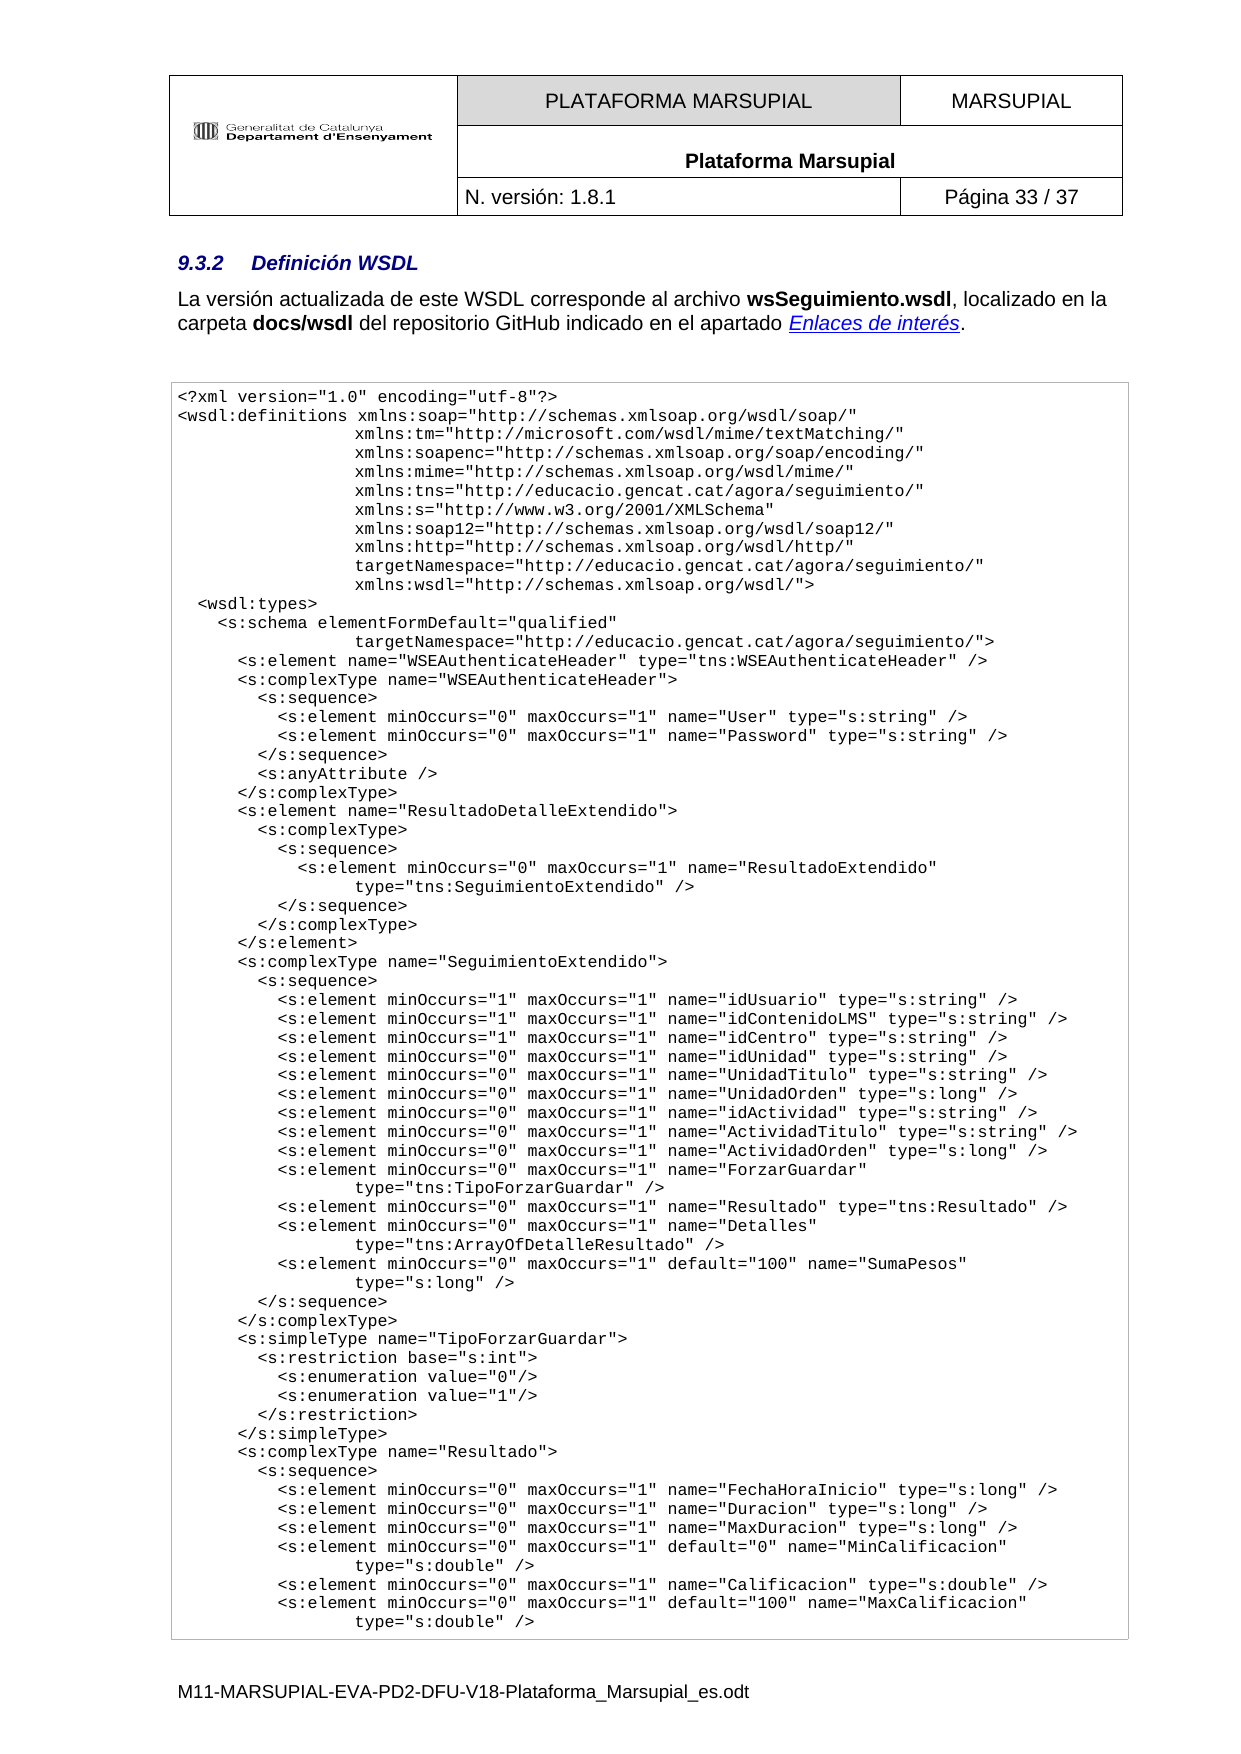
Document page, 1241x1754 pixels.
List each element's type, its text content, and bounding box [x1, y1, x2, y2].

text </s:complexType> [177, 1312, 1122, 1331]
text <s:enumeration value="1"/> [177, 1387, 1122, 1406]
text <s:element minOccurs="1" maxOccurs="1" name="idUsuario" type="s:string" /> [177, 992, 1122, 1010]
text <wsdl:types> [177, 596, 1122, 614]
text <s:sequence> [177, 841, 1122, 859]
text </s:element> [177, 935, 1122, 954]
text <s:sequence> [177, 1463, 1122, 1482]
text <s:element minOccurs="0" maxOccurs="1" name="MaxDuracion" type="s:long" /> [177, 1519, 1122, 1538]
text <s:element minOccurs="0" maxOccurs="1" name="ResultadoExtendido" type="tns:SeguimientoExtendido" /> [177, 859, 1122, 897]
text <s:anyAttribute /> [177, 765, 1122, 784]
text <s:element minOccurs="0" maxOccurs="1" name="UnidadOrden" type="s:long" /> [177, 1086, 1122, 1105]
text <s:element minOccurs="0" maxOccurs="1" default="100" name="SumaPesos" type="s:long" /> [177, 1256, 1122, 1293]
text <s:enumeration value="0"/> [177, 1369, 1122, 1387]
text </s:complexType> [177, 916, 1122, 935]
text <s:element minOccurs="0" maxOccurs="1" name="Detalles" type="tns:ArrayOfDetalleResultado" /> [177, 1218, 1122, 1256]
text <s:element minOccurs="0" maxOccurs="1" name="User" type="s:string" /> [177, 709, 1122, 728]
text <s:element minOccurs="0" maxOccurs="1" name="UnidadTitulo" type="s:string" /> [177, 1067, 1122, 1086]
text <s:sequence> [177, 973, 1122, 992]
text La versión actualizada de este WSDL corresponde al archivo wsSeguimiento.wsdl, localizado en la carpeta docs/wsdl del repositorio GitHub indicado en el apartado Enlaces de interés. [177, 287, 1122, 335]
text <s:element minOccurs="0" maxOccurs="1" name="idActividad" type="s:string" /> [177, 1105, 1122, 1123]
text <s:element minOccurs="0" maxOccurs="1" default="100" name="MaxCalificacion" type="s:double" /> [172, 1589, 1128, 1639]
text <s:complexType> [177, 822, 1122, 841]
text <s:element minOccurs="0" maxOccurs="1" name="Password" type="s:string" /> [177, 728, 1122, 746]
text <?xml version="1.0" encoding="utf-8"?> [172, 383, 1128, 407]
text </s:complexType> [177, 784, 1122, 803]
text <s:complexType name="Resultado"> [177, 1444, 1122, 1463]
text <s:element minOccurs="0" maxOccurs="1" name="ActividadTitulo" type="s:string" /> [177, 1123, 1122, 1142]
text <s:element minOccurs="1" maxOccurs="1" name="idContenidoLMS" type="s:string" /> [177, 1010, 1122, 1029]
text <s:sequence> [177, 690, 1122, 709]
text <s:restriction base="s:int"> [177, 1350, 1122, 1369]
text <s:element minOccurs="0" maxOccurs="1" name="FechaHoraInicio" type="s:long" /> [177, 1482, 1122, 1501]
text <s:element name="WSEAuthenticateHeader" type="tns:WSEAuthenticateHeader" /> [177, 652, 1122, 671]
subtitle Definición WSDL [177, 251, 1122, 275]
text <s:element minOccurs="0" maxOccurs="1" name="ActividadOrden" type="s:long" /> [177, 1142, 1122, 1161]
text <s:complexType name="WSEAuthenticateHeader"> [177, 671, 1122, 690]
text <s:element minOccurs="0" maxOccurs="1" default="0" name="MinCalificacion" type="s:double" /> [177, 1538, 1122, 1576]
text <s:element minOccurs="0" maxOccurs="1" name="idUnidad" type="s:string" /> [177, 1048, 1122, 1067]
text </s:sequence> [177, 1293, 1122, 1312]
text <s:schema elementFormDefault="qualified" targetNamespace="http://educacio.gencat.cat/agora/seguimiento/"> [177, 614, 1122, 652]
text <s:element minOccurs="0" maxOccurs="1" name="Duracion" type="s:long" /> [177, 1501, 1122, 1519]
text <s:element minOccurs="0" maxOccurs="1" name="Resultado" type="tns:Resultado" /> [177, 1199, 1122, 1218]
text <s:element name="ResultadoDetalleExtendido"> [177, 803, 1122, 822]
text <s:simpleType name="TipoForzarGuardar"> [177, 1331, 1122, 1350]
text </s:sequence> [177, 746, 1122, 765]
text <s:complexType name="SeguimientoExtendido"> [177, 954, 1122, 973]
text <wsdl:definitions xmlns:soap="http://schemas.xmlsoap.org/wsdl/soap/" xmlns:tm="http://microsoft.com/wsdl/mime/textMatching/" xmlns:soapenc="http://schemas.xmlsoap.org/soap/encoding/" xmlns:mime="http://schemas.xmlsoap.org/wsdl/mime/" xmlns:tns="http://educacio.gencat.cat/agora/seguimiento/" xmlns:s="http://www.w3.org/2001/XMLSchema" xmlns:soap12="http://schemas.xmlsoap.org/wsdl/soap12/" xmlns:http="http://schemas.xmlsoap.org/wsdl/http/" targetNamespace="http://educacio.gencat.cat/agora/seguimiento/" xmlns:wsdl="http://schemas.xmlsoap.org/wsdl/"> [177, 407, 1122, 596]
text </s:restriction> [177, 1406, 1122, 1425]
text </s:sequence> [177, 897, 1122, 916]
text <s:element minOccurs="0" maxOccurs="1" name="ForzarGuardar" type="tns:TipoForzarGuardar" /> [177, 1161, 1122, 1199]
text </s:simpleType> [177, 1425, 1122, 1444]
text <s:element minOccurs="1" maxOccurs="1" name="idCentro" type="s:string" /> [177, 1029, 1122, 1048]
text <s:element minOccurs="0" maxOccurs="1" name="Calificacion" type="s:double" /> [177, 1576, 1122, 1589]
